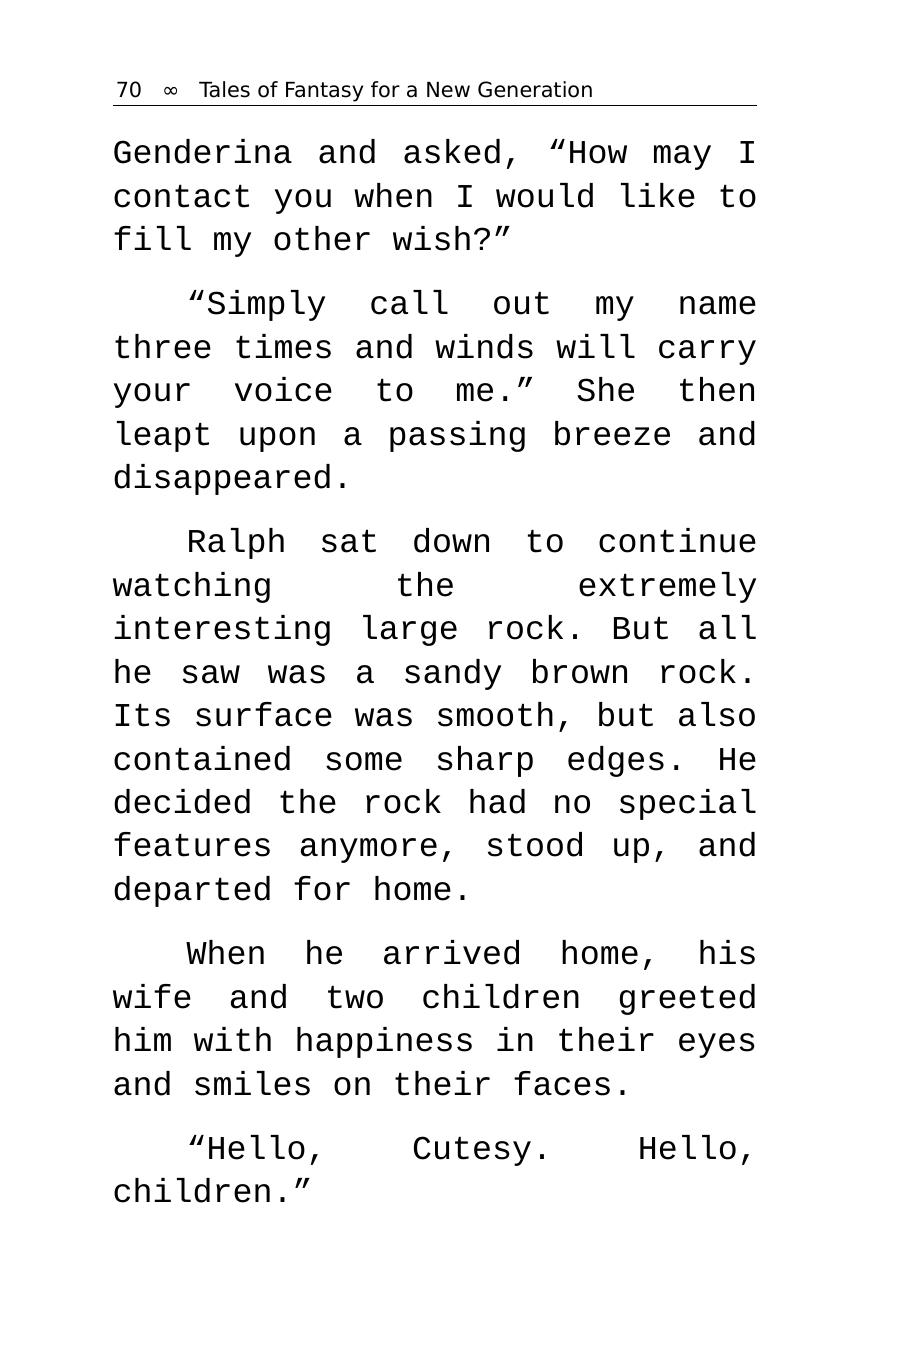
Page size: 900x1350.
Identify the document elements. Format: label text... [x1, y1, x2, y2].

text Ralph sat down to continue watching the extremely interesting large rock. But all he saw was a sandy brown rock. Its surface was smooth, but also contained some sharp edges. He decided the rock had no special features anymore, stood up, and departed for home. [112, 525, 757, 910]
text Genderina and asked, “How may I contact you when I would like to fill my other wish?” [112, 136, 757, 261]
text “Hello, Cutesy. Hello, children.” [112, 1131, 757, 1213]
text “Simply call out my name three times and winds will carry your voice to me.” She then leapt upon a passing breeze and disappeared. [112, 287, 757, 499]
text When he arrived home, his wife and two children greeted him with happiness in their eyes and smiles on their faces. [112, 937, 757, 1105]
